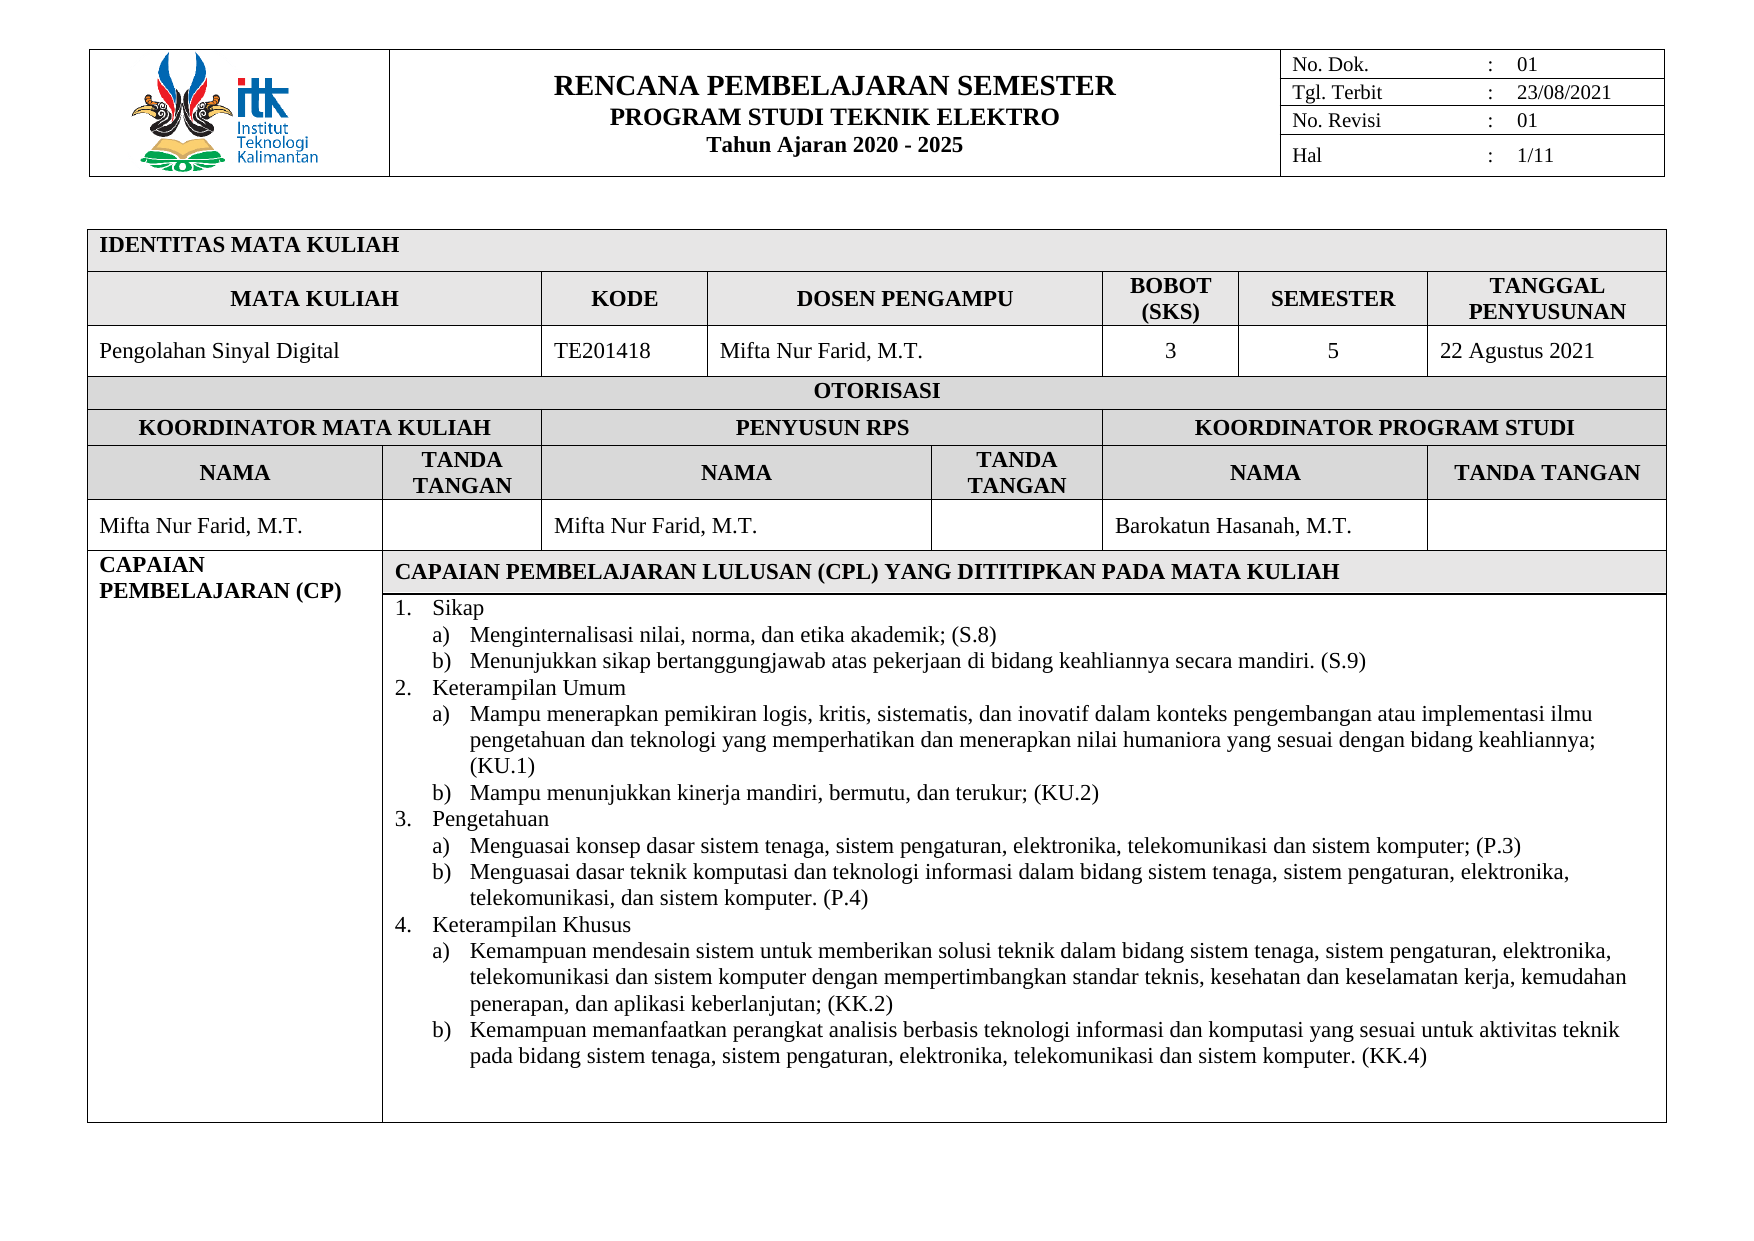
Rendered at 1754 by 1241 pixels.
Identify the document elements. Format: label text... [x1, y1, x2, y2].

table_cell NAMA [1103, 446, 1427, 499]
picture [127, 50, 322, 176]
table_cell CAPAIAN PEMBELAJARAN (CP) [88, 551, 382, 1122]
table_cell KOORDINATOR PROGRAM STUDI [1103, 410, 1666, 445]
table_cell [1428, 500, 1666, 550]
table_cell TANDA TANGAN [383, 446, 541, 499]
table_cell Mifta Nur Farid, M.T. [542, 500, 931, 550]
table_cell Mifta Nur Farid, M.T. [88, 500, 382, 550]
table_cell TANDA TANGAN [932, 446, 1102, 499]
table_cell OTORISASI [88, 377, 1666, 409]
table_cell Barokatun Hasanah, M.T. [1103, 500, 1427, 550]
table_cell DOSEN PENGAMPU [708, 272, 1102, 325]
table_cell KODE [542, 272, 707, 325]
table_cell TE201418 [542, 326, 707, 376]
table_cell 22 Agustus 2021 [1428, 326, 1666, 376]
table_cell [383, 500, 541, 550]
table_cell 3 [1103, 326, 1238, 376]
table_cell KOORDINATOR MATA KULIAH [88, 410, 541, 445]
table_cell NAMA [88, 446, 382, 499]
table_cell Pengolahan Sinyal Digital [88, 326, 541, 376]
table_cell SEMESTER [1239, 272, 1427, 325]
table_cell 5 [1239, 326, 1427, 376]
table_header IDENTITAS MATA KULIAH [88, 230, 1666, 271]
table_cell Mifta Nur Farid, M.T. [708, 326, 1102, 376]
table_cell [932, 500, 1102, 550]
table_cell Sikap Menginternalisasi nilai, norma, dan etika akademik; (S.8) Menunjukkan sikap bertanggungjawab atas pekerjaan di bidang keahliannya secara mandiri. (S.9) Keterampilan Umum Mampu menerapkan pemikiran logis, kritis, sistematis, dan inovatif dalam konteks pengembangan atau implementasi ilmu pengetahuan dan teknologi yang memperhatikan dan menerapkan nilai humaniora yang sesuai dengan bidang keahliannya; (KU.1) Mampu menunjukkan kinerja mandiri, bermutu, dan terukur; (KU.2) Pengetahuan Menguasai konsep dasar sistem tenaga, sistem pengaturan, elektronika, telekomunikasi dan sistem komputer; (P.3) Menguasai dasar teknik komputasi dan teknologi informasi dalam bidang sistem tenaga, sistem pengaturan, elektronika, telekomunikasi, dan sistem komputer. (P.4) Keterampilan Khusus Kemampuan mendesain sistem untuk memberikan solusi teknik dalam bidang sistem tenaga, sistem pengaturan, elektronika, telekomunikasi dan sistem komputer dengan mempertimbangkan standar teknis, kesehatan dan keselamatan kerja, kemudahan penerapan, dan aplikasi keberlanjutan; (KK.2) Kemampuan memanfaatkan perangkat analisis berbasis teknologi informasi dan komputasi yang sesuai untuk aktivitas teknik pada bidang sistem tenaga, sistem pengaturan, elektronika, telekomunikasi dan sistem komputer. (KK.4) [383, 595, 1666, 1122]
table_cell TANGGAL PENYUSUNAN [1428, 272, 1666, 325]
table_cell BOBOT (SKS) [1103, 272, 1238, 325]
table_cell NAMA [542, 446, 931, 499]
table_cell MATA KULIAH [88, 272, 541, 325]
table_cell TANDA TANGAN [1428, 446, 1666, 499]
table_cell PENYUSUN RPS [542, 410, 1102, 445]
table_cell CAPAIAN PEMBELAJARAN LULUSAN (CPL) YANG DITITIPKAN PADA MATA KULIAH [383, 551, 1666, 592]
